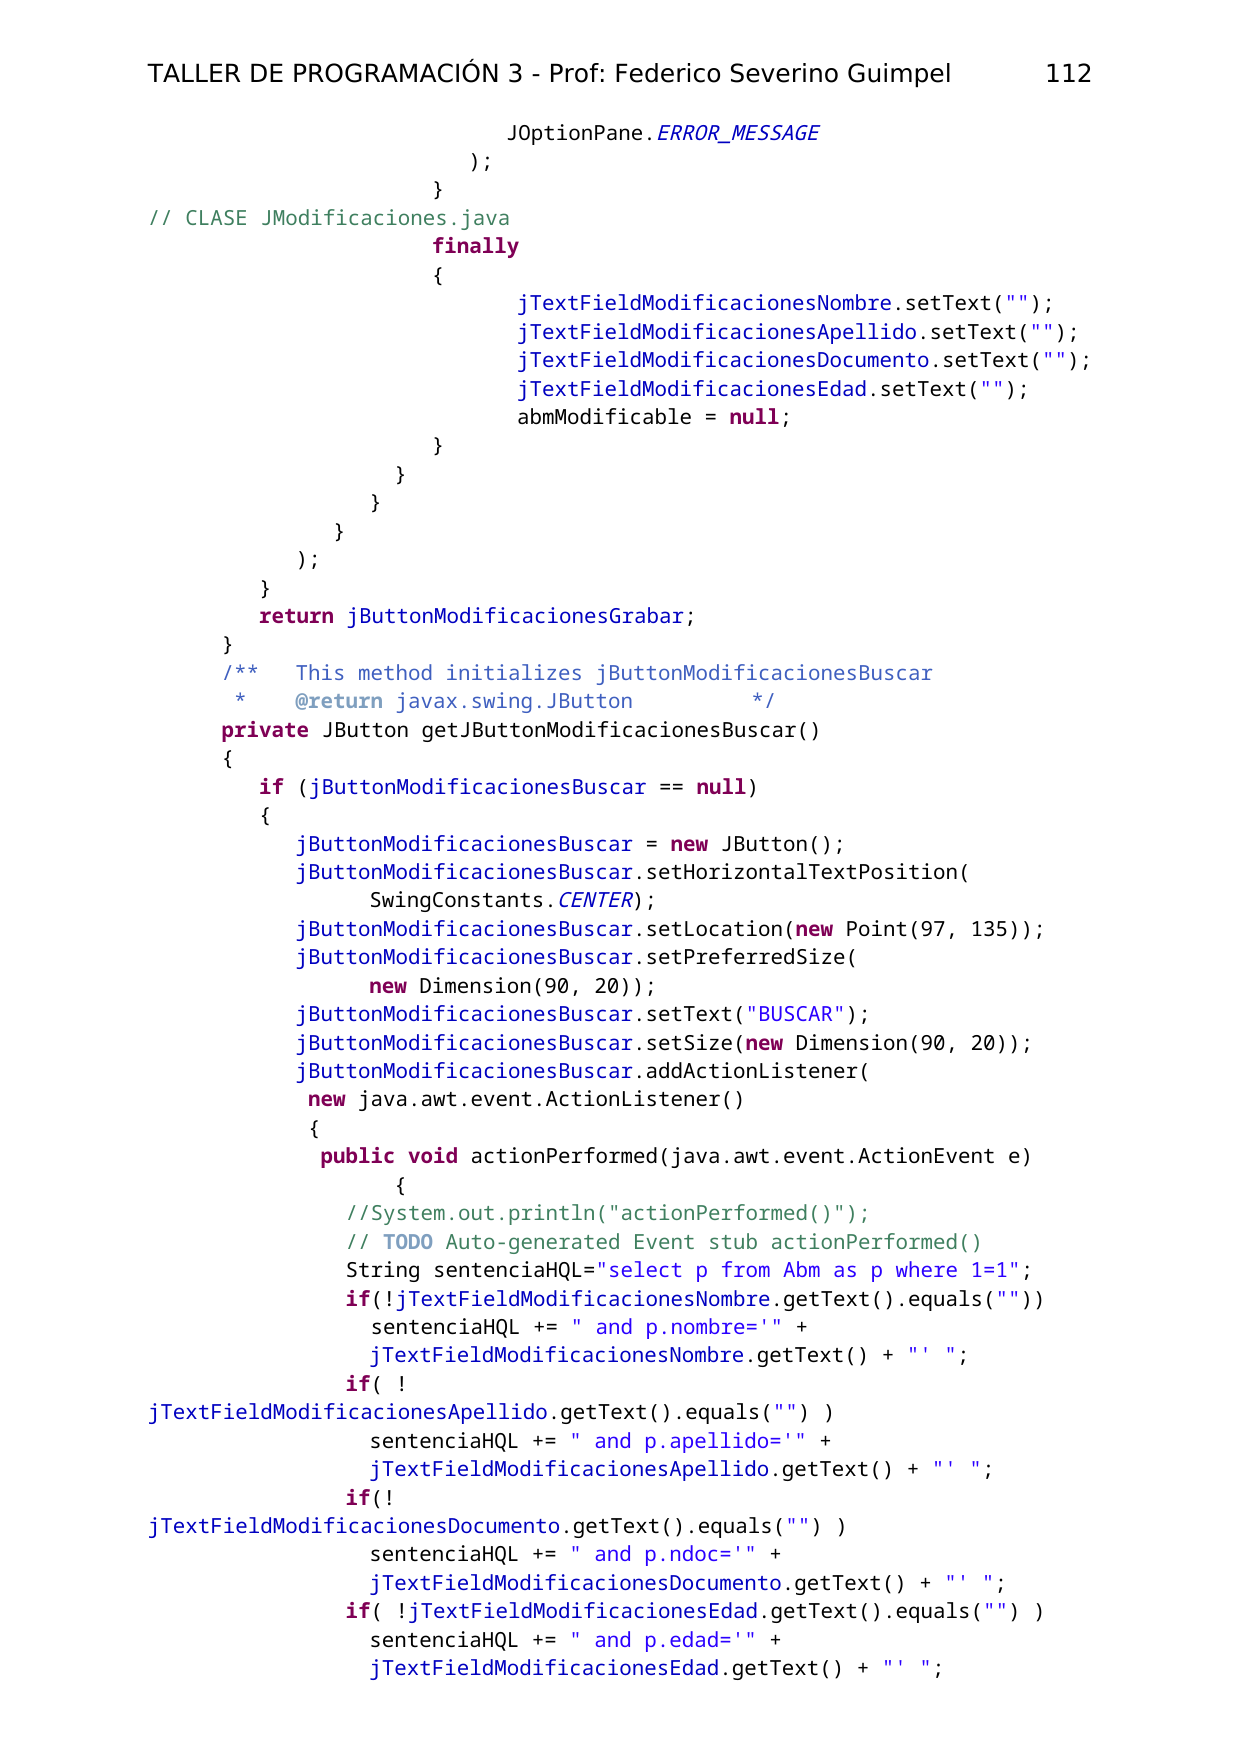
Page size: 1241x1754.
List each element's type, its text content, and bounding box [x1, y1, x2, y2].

text public void actionPerformed(java.awt.event.ActionEvent e) { [148, 1141, 1093, 1198]
text jTextFieldModificacionesEdad.setText(""); [148, 374, 1093, 402]
text sentenciaHQL += " and p.nombre='" + [148, 1312, 1093, 1341]
text } [148, 516, 1093, 544]
text jButtonModificacionesBuscar = new JButton(); [148, 829, 1093, 857]
text if( !jTextFieldModificacionesApellido.getText().equals("") ) [148, 1369, 1093, 1426]
text jButtonModificacionesBuscar.setLocation(new Point(97, 135)); [148, 914, 1093, 942]
text ); [148, 146, 1093, 174]
text } [148, 431, 1093, 459]
text jTextFieldModificacionesNombre.setText(""); [148, 288, 1093, 317]
text } [148, 487, 1093, 516]
text finally [148, 231, 1093, 260]
text sentenciaHQL += " and p.edad='" + [148, 1625, 1093, 1653]
text * @return javax.swing.JButton */ [148, 686, 1093, 715]
text new Dimension(90, 20)); [148, 971, 1093, 999]
text // CLASE JModificaciones.java [148, 203, 1093, 231]
text jButtonModificacionesBuscar.setHorizontalTextPosition( [148, 857, 1093, 886]
text private JButton getJButtonModificacionesBuscar() [148, 715, 1093, 743]
text ); [148, 544, 1093, 573]
text jButtonModificacionesBuscar.setSize(new Dimension(90, 20)); [148, 1028, 1093, 1056]
text if( !jTextFieldModificacionesEdad.getText().equals("") ) [148, 1596, 1093, 1625]
text new java.awt.event.ActionListener() [148, 1084, 1093, 1113]
text jTextFieldModificacionesApellido.setText(""); [148, 317, 1093, 345]
text } [148, 573, 1093, 601]
text if(!jTextFieldModificacionesDocumento.getText().equals("") ) [148, 1483, 1093, 1539]
text } [148, 174, 1093, 203]
text return jButtonModificacionesGrabar; [148, 601, 1093, 629]
text jTextFieldModificacionesDocumento.getText() + "' "; [148, 1568, 1093, 1596]
text SwingConstants.CENTER); [148, 886, 1093, 914]
text //System.out.println("actionPerformed()"); [148, 1198, 1093, 1227]
text jTextFieldModificacionesDocumento.setText(""); [148, 345, 1093, 374]
text { [148, 1113, 1093, 1141]
text jTextFieldModificacionesEdad.getText() + "' "; [148, 1653, 1093, 1682]
text /** This method initializes jButtonModificacionesBuscar [148, 658, 1093, 686]
text jButtonModificacionesBuscar.setPreferredSize( [148, 942, 1093, 971]
text jButtonModificacionesBuscar.addActionListener( [148, 1056, 1093, 1084]
text jButtonModificacionesBuscar.setText("BUSCAR"); [148, 999, 1093, 1028]
text if (jButtonModificacionesBuscar == null) [148, 772, 1093, 800]
text sentenciaHQL += " and p.apellido='" + [148, 1426, 1093, 1454]
text jTextFieldModificacionesApellido.getText() + "' "; [148, 1454, 1093, 1483]
text abmModificable = null; [148, 402, 1093, 431]
text if(!jTextFieldModificacionesNombre.getText().equals("")) [148, 1284, 1093, 1312]
text sentenciaHQL += " and p.ndoc='" + [148, 1539, 1093, 1568]
text JOptionPane.ERROR_MESSAGE [148, 118, 1093, 146]
text jTextFieldModificacionesNombre.getText() + "' "; [148, 1341, 1093, 1369]
text } [148, 629, 1093, 658]
text { [148, 743, 1093, 772]
text // TODO Auto-generated Event stub actionPerformed() [148, 1227, 1093, 1255]
text } [148, 459, 1093, 487]
text { [148, 260, 1093, 288]
text String sentenciaHQL="select p from Abm as p where 1=1"; [148, 1255, 1093, 1284]
text { [148, 800, 1093, 829]
